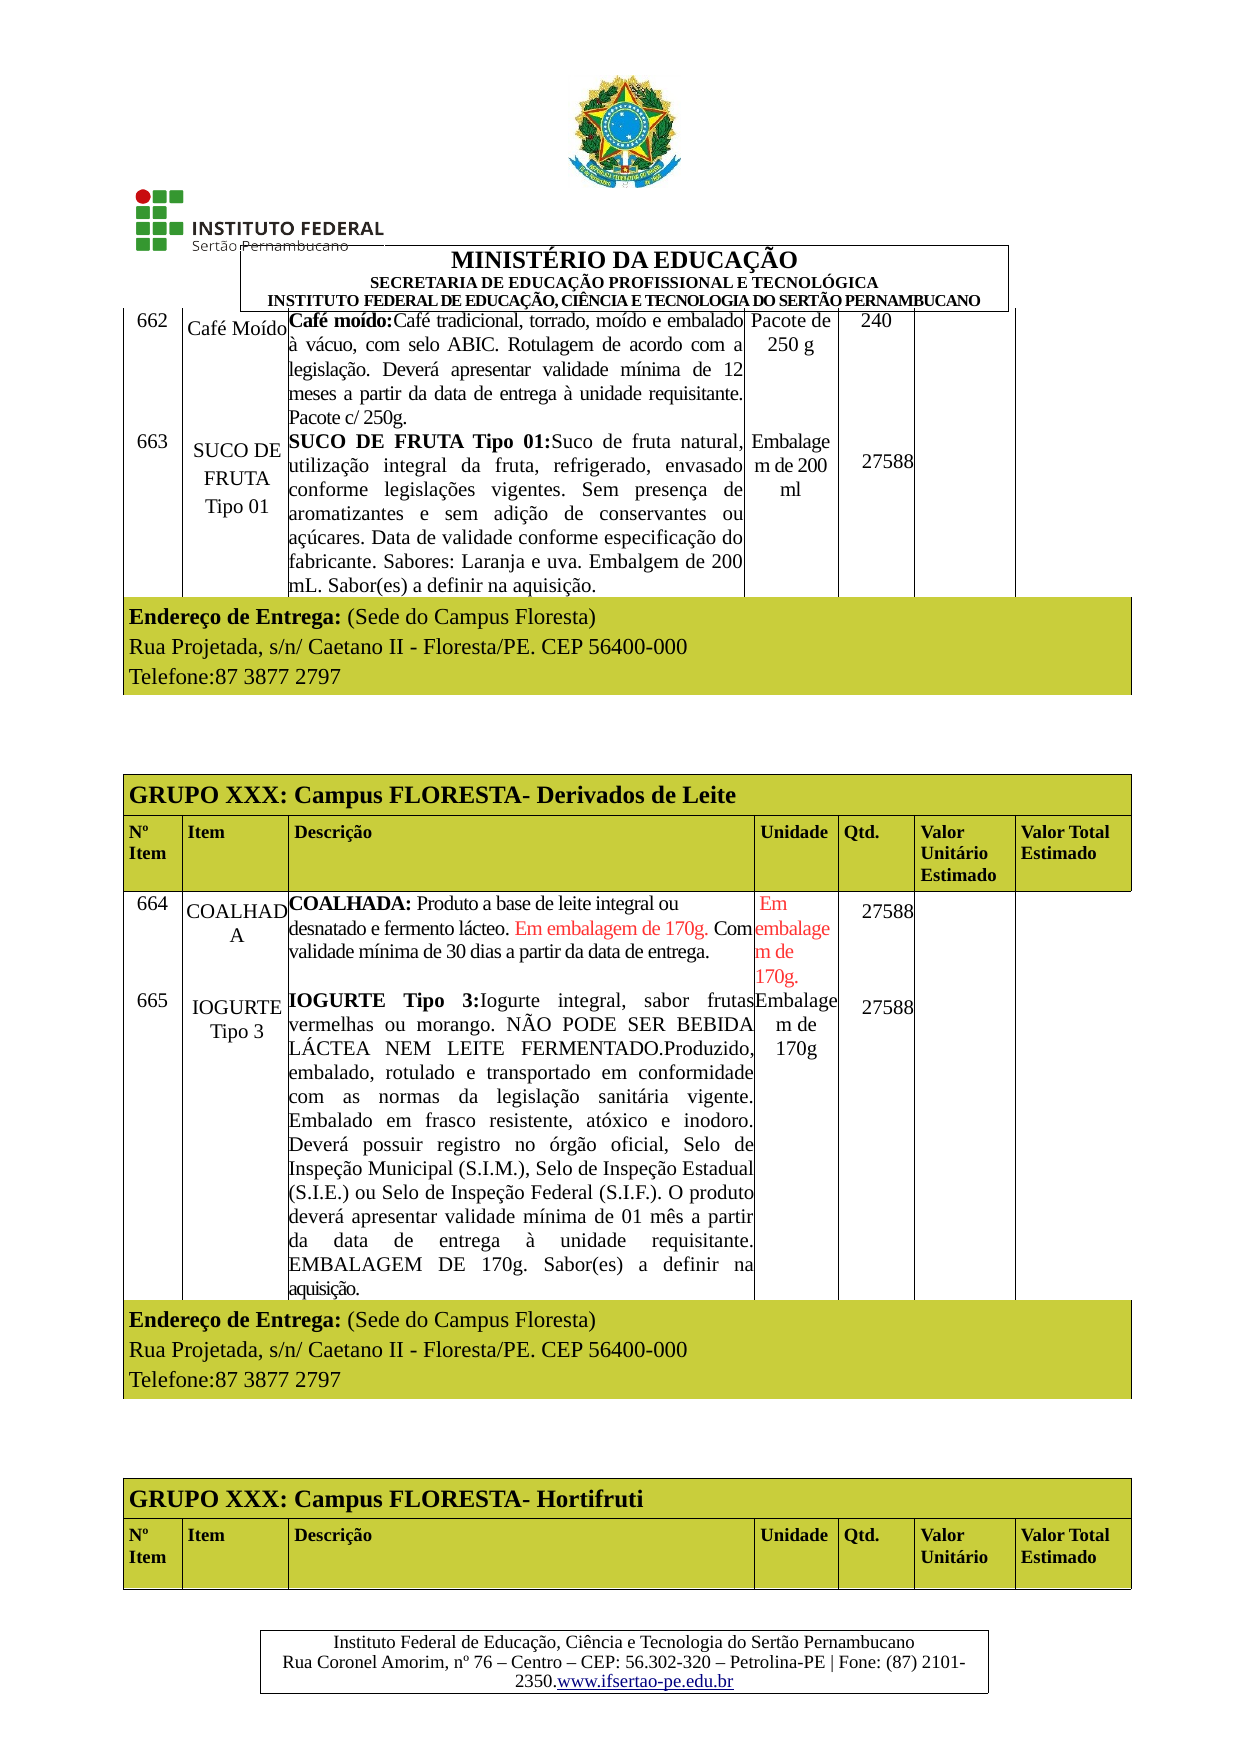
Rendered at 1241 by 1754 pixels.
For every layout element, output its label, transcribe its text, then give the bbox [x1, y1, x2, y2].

table_cell Valor Unitário Estimado [915, 816, 1015, 891]
table_cell 663 [124, 429, 182, 597]
table_cell SUCO DE FRUTA Tipo 01:Suco de fruta natural, utilização integral da fruta, refrigerado, envasado conforme legislações vigentes. Sem presença de aromatizantes e sem adição de conservantes ou açúcares. Data de validade conforme especificação do fabricante. Sabores: Laranja e uva. Embalgem de 200 mL. Sabor(es) a definir na aquisição. [289, 429, 744, 597]
table_cell COALHADA [183, 892, 288, 988]
table_cell Unidade [755, 1519, 838, 1588]
table_cell 664 [124, 892, 182, 988]
table_cell Em embalagem de 170g. [755, 892, 838, 988]
table_cell Item [183, 1519, 288, 1588]
table_cell [915, 892, 1015, 988]
table_cell 665 [124, 988, 182, 1300]
table_cell Embalagem de 170g [755, 988, 838, 1300]
table_cell [915, 308, 1015, 429]
table_cell [1016, 429, 1128, 597]
table_header GRUPO XXX: Campus FLORESTA- Hortifruti [124, 1479, 1131, 1518]
table_cell 27588 [839, 429, 914, 597]
table_header GRUPO XXX: Campus FLORESTA- Derivados de Leite [124, 775, 1131, 815]
table_cell Endereço de Entrega: (Sede do Campus Floresta) Rua Projetada, s/n/ Caetano II - Floresta/PE. CEP 56400-000 Telefone:87 3877 2797 [124, 597, 1131, 695]
table_cell [1016, 892, 1128, 988]
table_cell Descrição [289, 1519, 754, 1588]
table_cell 240 [839, 312, 914, 429]
table_cell 662 [124, 308, 182, 429]
table_cell IOGURTE Tipo 3:Iogurte integral, sabor frutas vermelhas ou morango. NÃO PODE SER BEBIDA LÁCTEA NEM LEITE FERMENTADO.Produzido, embalado, rotulado e transportado em conformidade com as normas da legislação sanitária vigente. Embalado em frasco resistente, atóxico e inodoro. Deverá possuir registro no órgão oficial, Selo de Inspeção Municipal (S.I.M.), Selo de Inspeção Estadual (S.I.E.) ou Selo de Inspeção Federal (S.I.F.). O produto deverá apresentar validade mínima de 01 mês a partir da data de entrega à unidade requisitante. EMBALAGEM DE 170g. Sabor(es) a definir na aquisição. [289, 988, 754, 1300]
table_cell COALHADA: Produto a base de leite integral ou desnatado e fermento lácteo. Em embalagem de 170g. Com validade mínima de 30 dias a partir da data de entrega. [289, 892, 754, 988]
table_cell 27588 [839, 988, 914, 1300]
table_cell Valor Total Estimado [1016, 816, 1131, 891]
table_cell [915, 429, 1015, 597]
table_cell Unidade [755, 816, 838, 891]
table_cell SUCO DE FRUTA Tipo 01 [183, 429, 288, 597]
picture [135, 189, 384, 251]
table_cell Café moído:Café tradicional, torrado, moído e embalado à vácuo, com selo ABIC. Rotulagem de acordo com a legislação. Deverá apresentar validade mínima de 12 meses a partir da data de entrega à unidade requisitante. Pacote c/ 250g. [289, 312, 744, 429]
table_cell Café Moído [183, 308, 288, 429]
table_cell Nº Item [124, 816, 182, 891]
table_cell [1016, 988, 1128, 1300]
table_cell Embalagem de 200 ml [745, 429, 838, 597]
table_cell Item [183, 816, 288, 891]
table_cell [915, 988, 1015, 1300]
table_cell Qtd. [839, 816, 914, 891]
table_cell Endereço de Entrega: (Sede do Campus Floresta) Rua Projetada, s/n/ Caetano II - Floresta/PE. CEP 56400-000 Telefone:87 3877 2797 [124, 1300, 1131, 1399]
table_cell Pacote de 250 g [745, 312, 838, 429]
table_cell Qtd. [839, 1519, 914, 1588]
table_cell Valor Unitário [915, 1519, 1015, 1588]
table_cell Valor Total Estimado [1016, 1519, 1131, 1588]
picture [568, 75, 681, 188]
table_cell Nº Item [124, 1519, 182, 1588]
table_cell Descrição [289, 816, 754, 891]
table_cell [1016, 308, 1128, 429]
table_cell 27588 [839, 892, 914, 988]
table_cell IOGURTE Tipo 3 [183, 988, 288, 1300]
